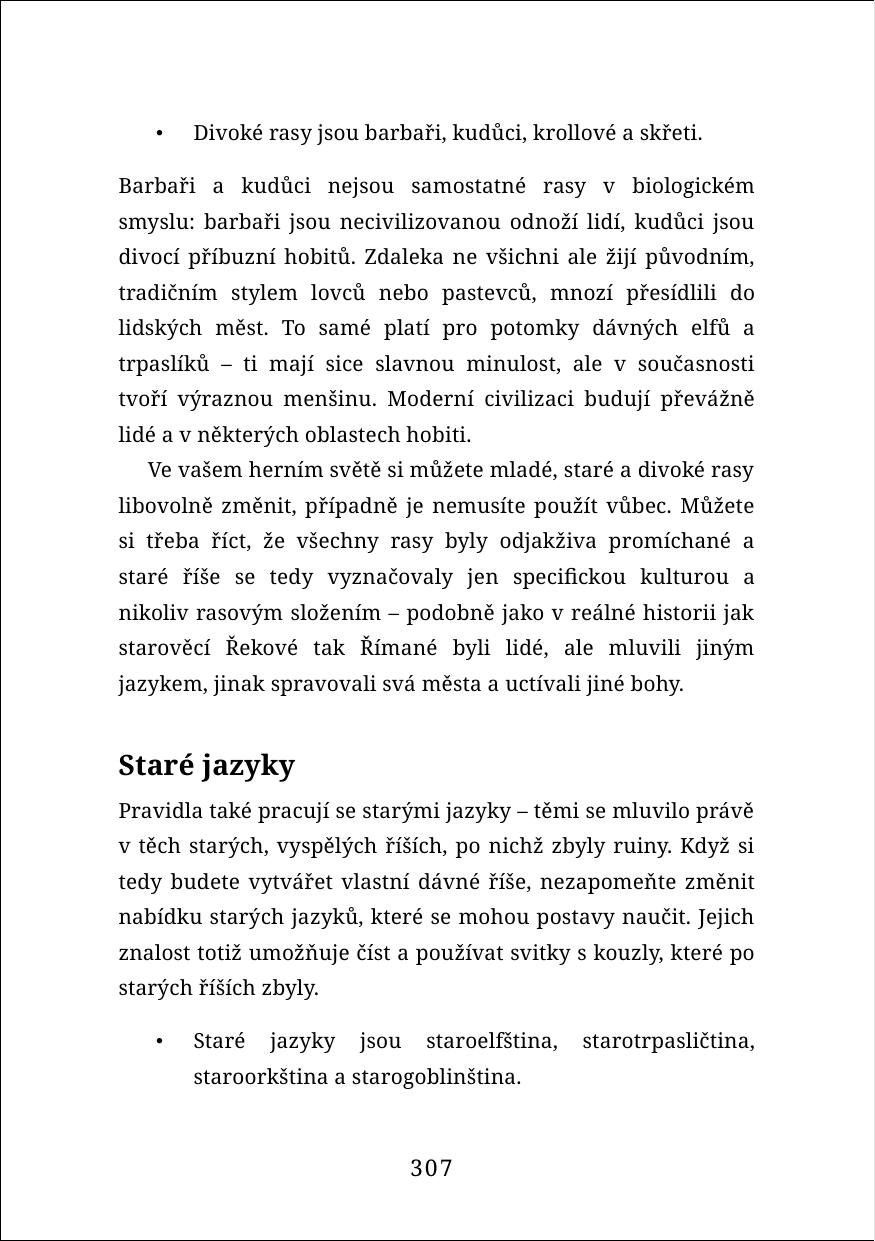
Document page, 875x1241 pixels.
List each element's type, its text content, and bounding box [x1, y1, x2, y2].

list Divoké rasy jsou barbaři, kudůci, krollové a skřeti. [156, 118, 756, 147]
subtitle Staré jazyky [118, 746, 756, 784]
text Barbaři a kudůci nejsou samostatné rasy v biologickém smyslu: barbaři jsou necivilizovanou odnoží lidí, kudůci jsou divocí příbuzní hobitů. Zdaleka ne všichni ale žijí původním, tradičním stylem lovců nebo pastevců, mnozí přesídlili do lidských měst. To samé platí pro potomky dávných elfů a trpaslíků – ti mají sice slavnou minulost, ale v současnosti tvoří výraznou menšinu. Moderní civilizaci budují převážně lidé a v některých oblastech hobiti. Ve vašem herním světě si můžete mladé, staré a divoké rasy libovolně změnit, případně je nemusíte použít vůbec. Můžete si třeba říct, že všechny rasy byly odjakživa promíchané a staré říše se tedy vyznačovaly jen specifickou kulturou a nikoliv rasovým složením – podobně jako v reálné historii jak starověcí Řekové tak Římané byli lidé, ale mluvili jiným jazykem, jinak spravovali svá města a uctívali jiné bohy. [118, 171, 756, 697]
list Staré jazyky jsou staroelfština, starotrpasličtina, staroorkština a starogoblinština. [156, 1027, 756, 1091]
text Pravidla také pracují se starými jazyky – těmi se mluvilo právě v těch starých, vyspělých říších, po nichž zbyly ruiny. Když si tedy budete vytvářet vlastní dávné říše, nezapomeňte změnit nabídku starých jazyků, které se mohou postavy naučit. Jejich znalost totiž umožňuje číst a používat svitky s kouzly, které po starých říších zbyly. [118, 796, 756, 1002]
